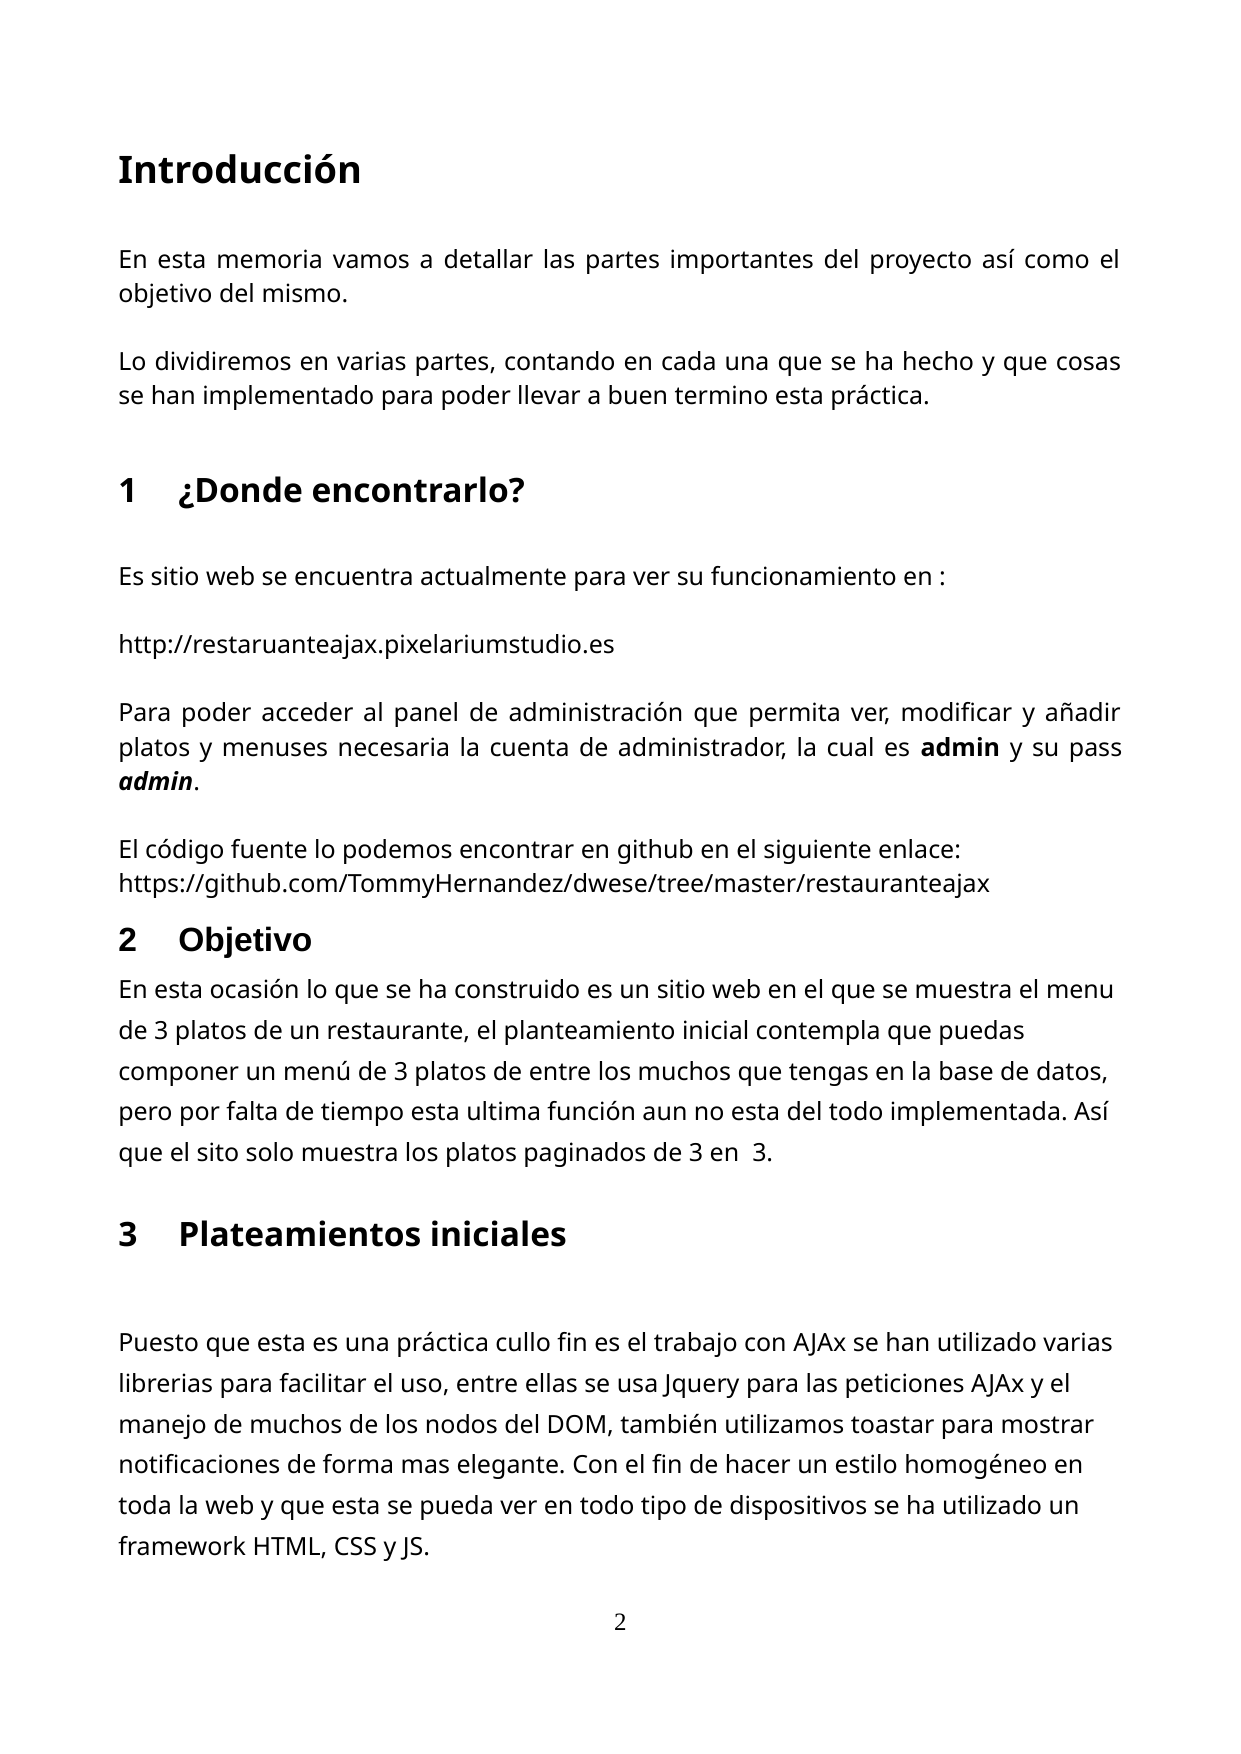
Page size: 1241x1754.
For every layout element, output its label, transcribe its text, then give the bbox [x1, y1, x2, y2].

text Es sitio web se encuentra actualmente para ver su funcionamiento en : [118, 559, 1122, 593]
subtitle Objetivo [118, 920, 1122, 959]
subtitle Introducción [118, 143, 1122, 195]
subtitle Plateamientos iniciales [118, 1211, 1122, 1257]
text Lo dividiremos en varias partes, contando en cada una que se ha hecho y que cosas se han implementado para poder llevar a buen termino esta práctica. [118, 343, 1122, 412]
text Puesto que esta es una práctica cullo fin es el trabajo con AJAx se han utilizado varias librerias para facilitar el uso, entre ellas se usa Jquery para las peticiones AJAx y el manejo de muchos de los nodos del DOM, también utilizamos toastar para mostrar notificaciones de forma mas elegante. Con el fin de hacer un estilo homogéneo en toda la web y que esta se pueda ver en todo tipo de dispositivos se ha utilizado un framework HTML, CSS y JS. [118, 1325, 1122, 1563]
text https://github.com/TommyHernandez/dwese/tree/master/restauranteajax [118, 865, 1122, 899]
text Para poder acceder al panel de administración que permita ver, modificar y añadir platos y menuses necesaria la cuenta de administrador, la cual es admin y su pass admin. [118, 695, 1122, 797]
text El código fuente lo podemos encontrar en github en el siguiente enlace: [118, 831, 1122, 865]
text En esta memoria vamos a detallar las partes importantes del proyecto así como el objetivo del mismo. [118, 241, 1122, 309]
text http://restaruanteajax.pixelariumstudio.es [118, 627, 1122, 661]
text En esta ocasión lo que se ha construido es un sitio web en el que se muestra el menu de 3 platos de un restaurante, el planteamiento inicial contempla que puedas componer un menú de 3 platos de entre los muchos que tengas en la base de datos, pero por falta de tiempo esta ultima función aun no esta del todo implementada. Así que el sito solo muestra los platos paginados de 3 en 3. [118, 971, 1122, 1169]
subtitle ¿Donde encontrarlo? [118, 467, 1122, 512]
